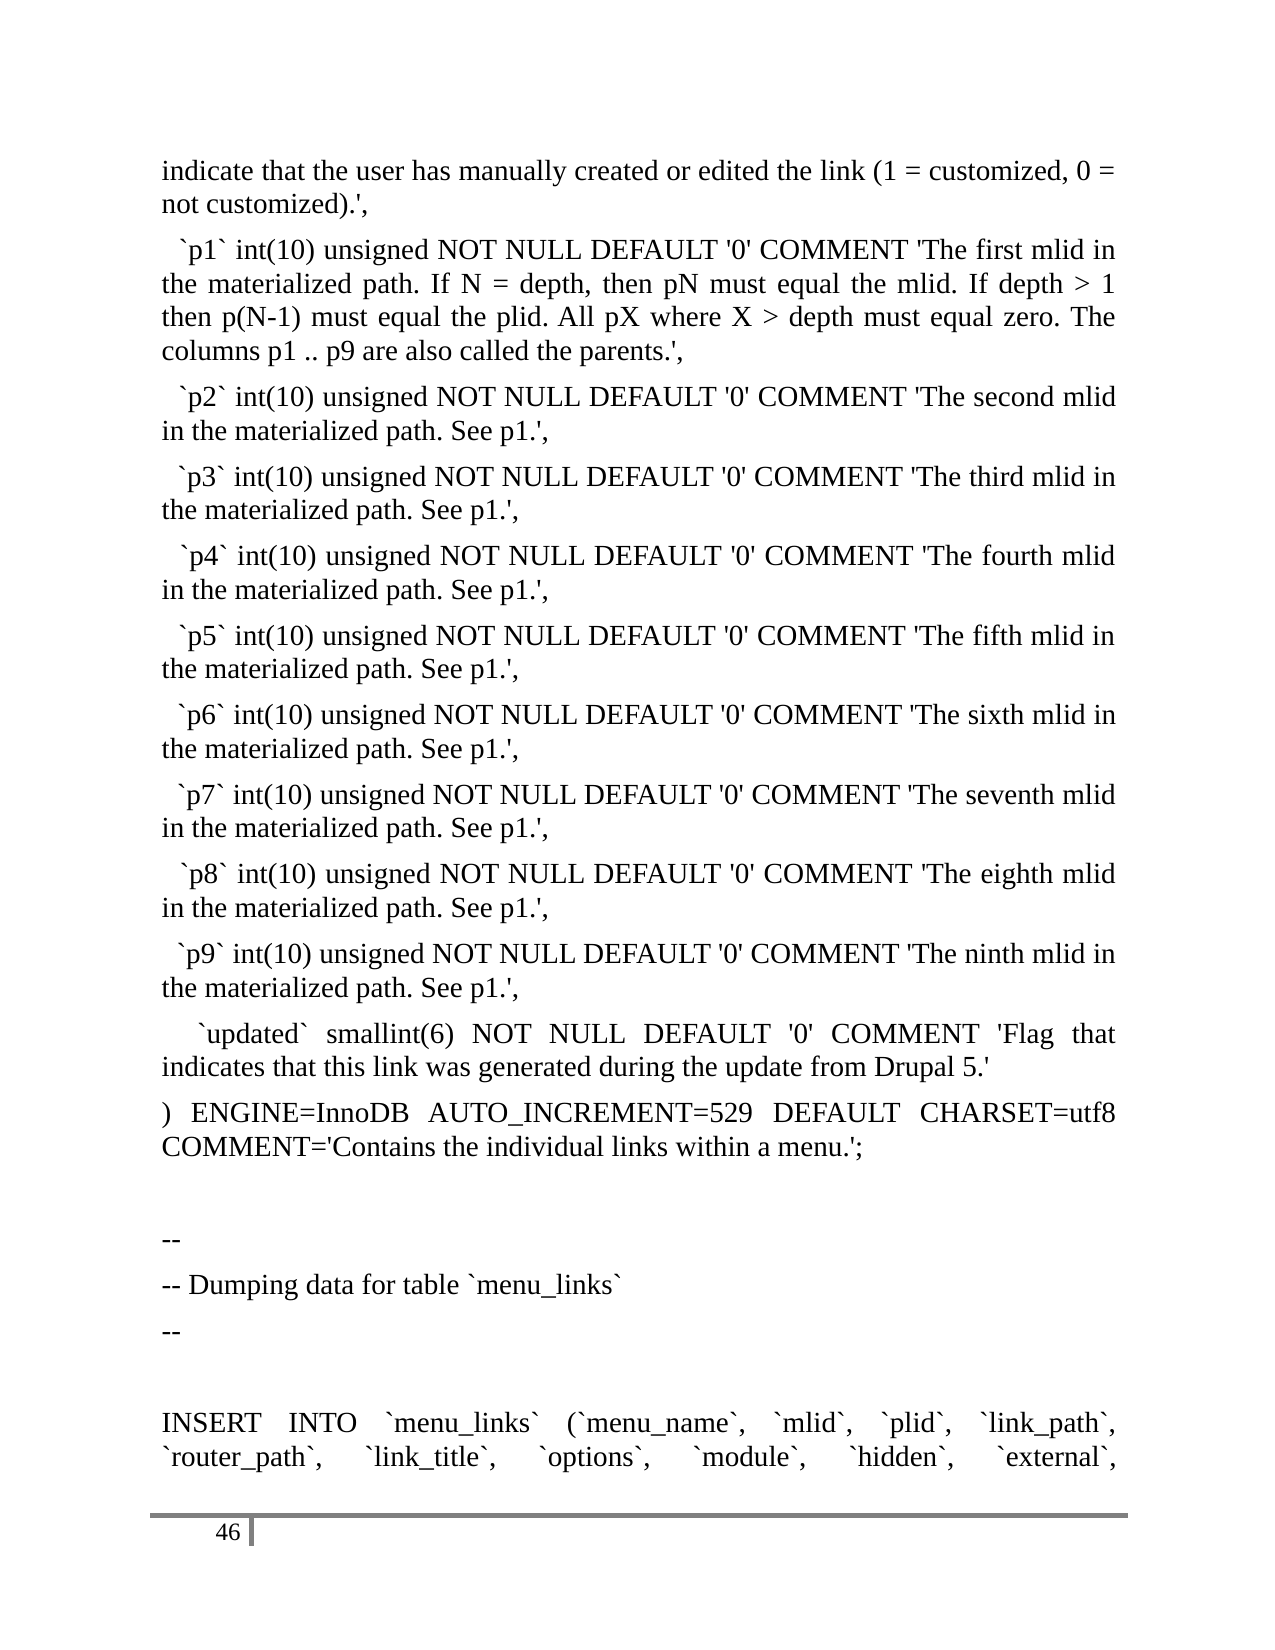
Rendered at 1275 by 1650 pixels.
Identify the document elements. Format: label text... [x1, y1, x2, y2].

text `p4` int(10) unsigned NOT NULL DEFAULT '0' COMMENT 'The fourth mlid in the materialized path. See p1.', [161, 538, 1117, 605]
text `updated` smallint(6) NOT NULL DEFAULT '0' COMMENT 'Flag that indicates that this link was generated during the update from Drupal 5.' [161, 1016, 1117, 1083]
text -- [161, 1221, 1117, 1254]
text `p7` int(10) unsigned NOT NULL DEFAULT '0' COMMENT 'The seventh mlid in the materialized path. See p1.', [161, 777, 1117, 844]
text `p1` int(10) unsigned NOT NULL DEFAULT '0' COMMENT 'The first mlid in the materialized path. If N = depth, then pN must equal the mlid. If depth > 1 then p(N-1) must equal the plid. All pX where X > depth must equal zero. The columns p1 .. p9 are also called the parents.', [161, 232, 1117, 367]
text `p6` int(10) unsigned NOT NULL DEFAULT '0' COMMENT 'The sixth mlid in the materialized path. See p1.', [161, 697, 1117, 764]
text -- [161, 1313, 1117, 1347]
text indicate that the user has manually created or edited the link (1 = customized, 0 = not customized).', [161, 153, 1117, 220]
text `p2` int(10) unsigned NOT NULL DEFAULT '0' COMMENT 'The second mlid in the materialized path. See p1.', [161, 379, 1117, 446]
text `p9` int(10) unsigned NOT NULL DEFAULT '0' COMMENT 'The ninth mlid in the materialized path. See p1.', [161, 936, 1117, 1003]
text ) ENGINE=InnoDB AUTO_INCREMENT=529 DEFAULT CHARSET=utf8 COMMENT='Contains the individual links within a menu.'; [161, 1095, 1117, 1162]
text -- Dumping data for table `menu_links` [161, 1267, 1117, 1301]
text INSERT INTO `menu_links` (`menu_name`, `mlid`, `plid`, `link_path`, `router_path`, `link_title`, `options`, `module`, `hidden`, `external`, [161, 1405, 1117, 1472]
text `p8` int(10) unsigned NOT NULL DEFAULT '0' COMMENT 'The eighth mlid in the materialized path. See p1.', [161, 857, 1117, 924]
text `p3` int(10) unsigned NOT NULL DEFAULT '0' COMMENT 'The third mlid in the materialized path. See p1.', [161, 459, 1117, 526]
text `p5` int(10) unsigned NOT NULL DEFAULT '0' COMMENT 'The fifth mlid in the materialized path. See p1.', [161, 618, 1117, 685]
